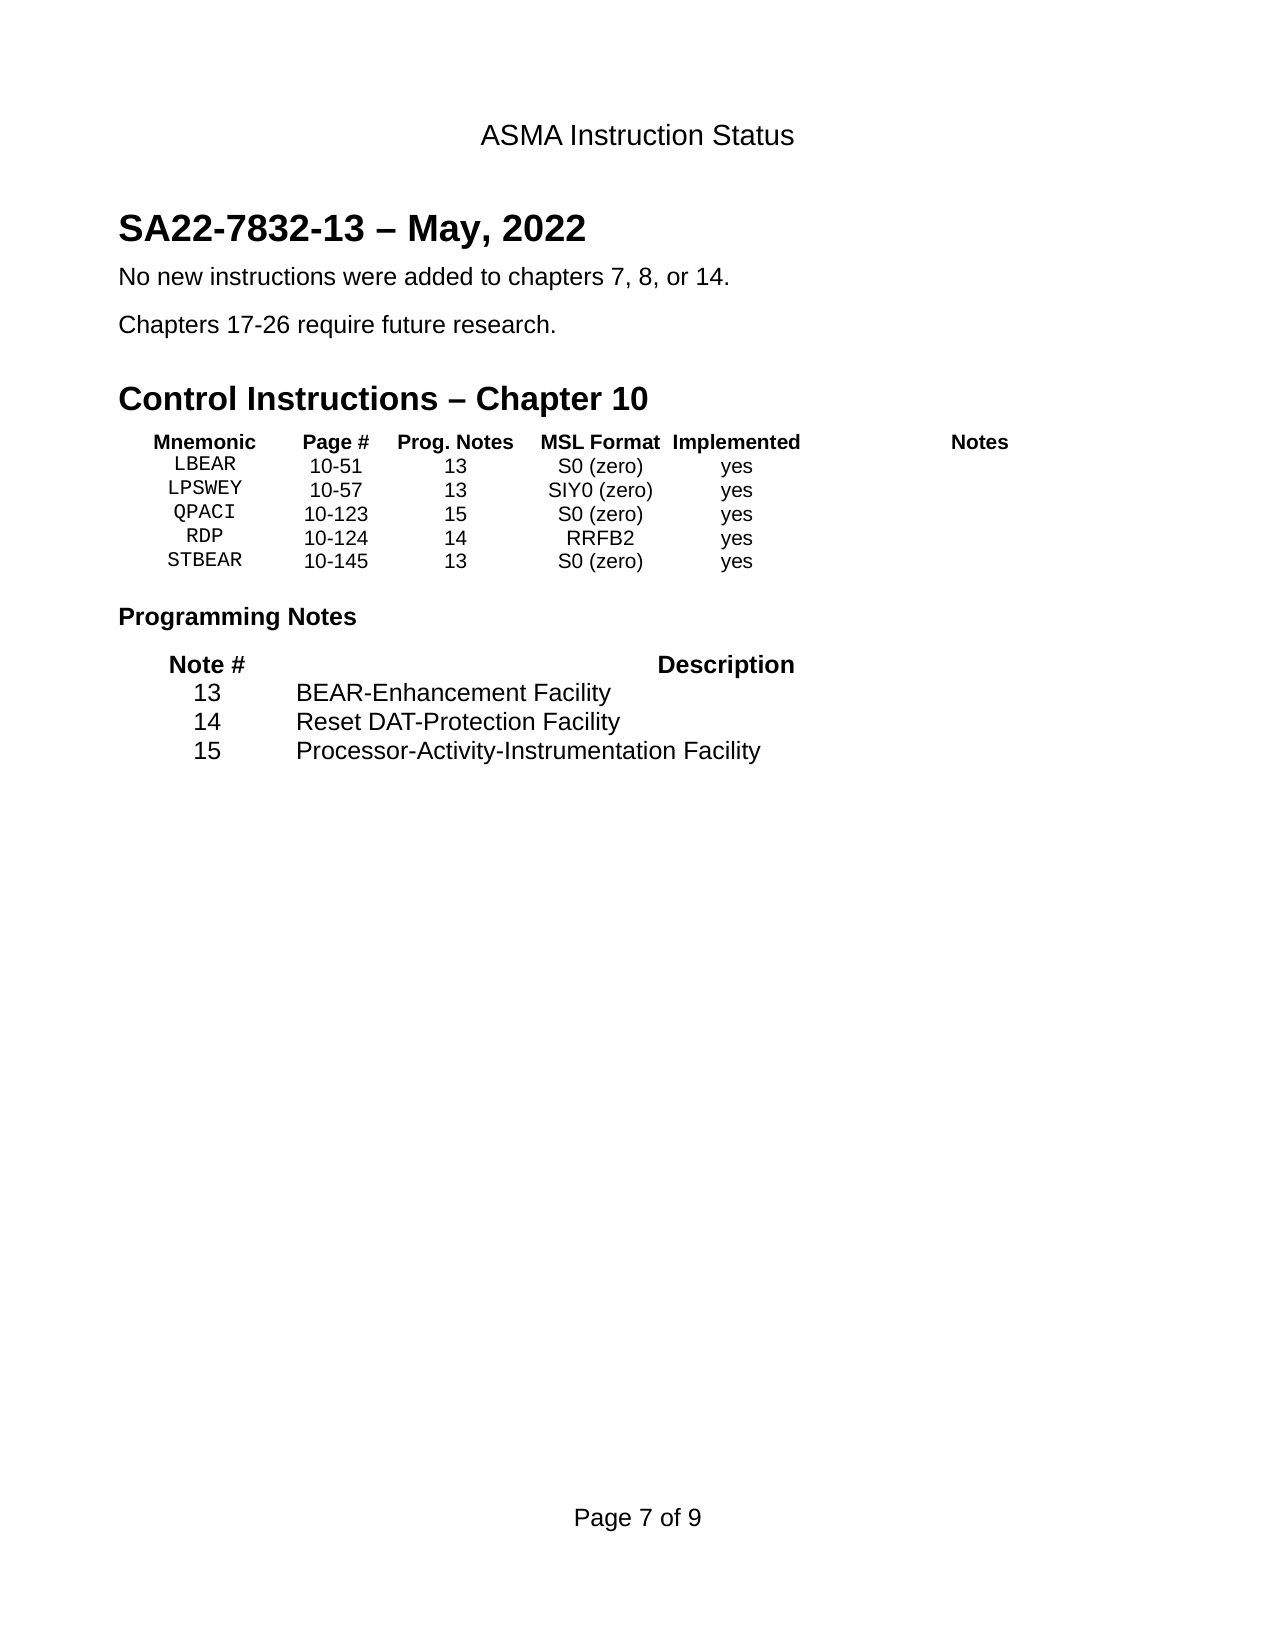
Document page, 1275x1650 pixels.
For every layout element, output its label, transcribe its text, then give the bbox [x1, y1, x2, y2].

table_cell 15 [381, 501, 530, 525]
table_cell 10-124 [291, 525, 381, 549]
table_cell [803, 525, 1157, 549]
table_cell S0 (zero) [530, 454, 671, 477]
subtitle SA22-7832-13 – May, 2022 [118, 206, 1157, 250]
table_cell RDP [118, 525, 291, 549]
table_cell yes [671, 549, 803, 573]
table_cell yes [671, 454, 803, 477]
table_cell yes [671, 478, 803, 501]
text No new instructions were added to chapters 7, 8, or 14. [118, 262, 1157, 291]
table_cell [803, 454, 1157, 477]
table_header Note # [118, 650, 296, 678]
table_cell S0 (zero) [530, 549, 671, 573]
table_cell 13 [381, 454, 530, 477]
table_header Description [296, 650, 1157, 678]
table_cell RRFB2 [530, 525, 671, 549]
table_cell 10-123 [291, 501, 381, 525]
table_cell QPACI [118, 501, 291, 525]
table_header Implemented [671, 430, 803, 453]
table_cell 10-145 [291, 549, 381, 573]
table_cell 13 [381, 549, 530, 573]
table_cell SIY0 (zero) [530, 478, 671, 501]
table_header Mnemonic [118, 430, 291, 453]
table_header Notes [803, 430, 1157, 453]
table_cell [803, 501, 1157, 525]
text Programming Notes [118, 602, 1157, 631]
text Chapters 17-26 require future research. [118, 310, 1157, 339]
table_cell 10-57 [291, 478, 381, 501]
table_cell 13 [381, 478, 530, 501]
table_cell S0 (zero) [530, 501, 671, 525]
table_header MSL Format [530, 430, 671, 453]
table_cell 15 [118, 736, 296, 764]
table_cell 13 [118, 678, 296, 707]
table_cell 14 [118, 707, 296, 736]
subtitle Control Instructions – Chapter 10 [118, 378, 1157, 417]
table_cell [803, 478, 1157, 501]
table_cell BEAR-Enhancement Facility [296, 678, 1157, 707]
table_cell yes [671, 525, 803, 549]
table_cell LBEAR [118, 454, 291, 477]
table_cell 14 [381, 525, 530, 549]
table_cell [803, 549, 1157, 573]
table_cell yes [671, 501, 803, 525]
table_cell LPSWEY [118, 478, 291, 501]
table_header Page # [291, 430, 381, 453]
table_cell Reset DAT-Protection Facility [296, 707, 1157, 736]
table_cell Processor-Activity-Instrumentation Facility [296, 736, 1157, 764]
table_cell STBEAR [118, 549, 291, 573]
table_header Prog. Notes [381, 430, 530, 453]
table_cell 10-51 [291, 454, 381, 477]
